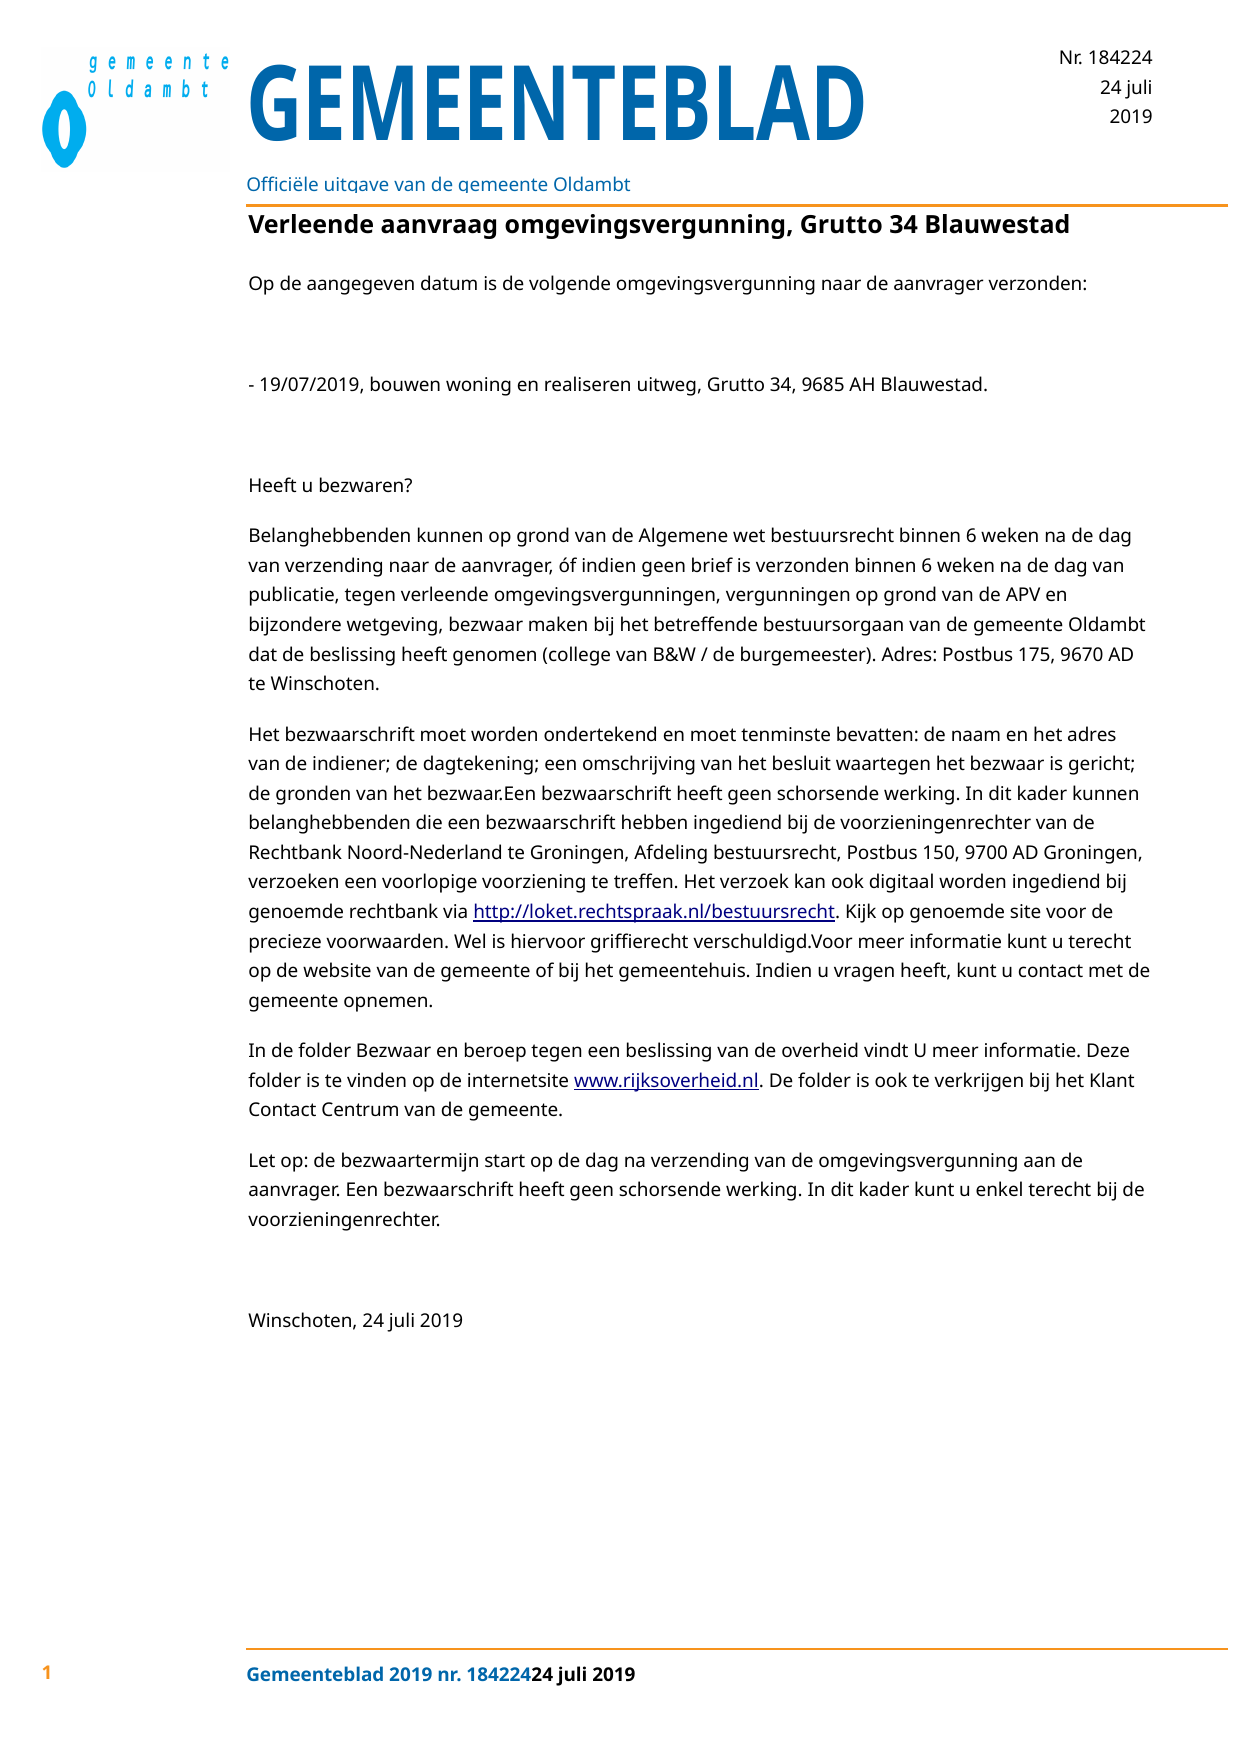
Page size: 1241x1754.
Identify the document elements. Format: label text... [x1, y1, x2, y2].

text Heeft u bezwaren? [248, 472, 1152, 498]
text In de folder Bezwaar en beroep tegen een beslissing van de overheid vindt U meer informatie. Deze folder is te vinden op de internetsite www.rijksoverheid.nl. De folder is ook te verkrijgen bij het Klant Contact Centrum van de gemeente. [248, 1037, 1152, 1122]
text Verleende aanvraag omgevingsvergunning, Grutto 34 Blauwestad [248, 207, 1152, 241]
text Op de aangegeven datum is de volgende omgevingsvergunning naar de aanvrager verzonden: [248, 270, 1152, 296]
text - 19/07/2019, bouwen woning en realiseren uitweg, Grutto 34, 9685 AH Blauwestad. [248, 371, 1152, 397]
text Let op: de bezwaartermijn start op de dag na verzending van de omgevingsvergunning aan de aanvrager. Een bezwaarschrift heeft geen schorsende werking. In dit kader kunt u enkel terecht bij de voorzieningenrechter. [248, 1147, 1152, 1232]
text Belanghebbenden kunnen op grond van de Algemene wet bestuursrecht binnen 6 weken na de dag van verzending naar de aanvrager, óf indien geen brief is verzonden binnen 6 weken na de dag van publicatie, tegen verleende omgevingsvergunningen, vergunningen op grond van de APV en bijzondere wetgeving, bezwaar maken bij het betreffende bestuursorgaan van de gemeente Oldambt dat de beslissing heeft genomen (college van B&W / de burgemeester). Adres: Postbus 175, 9670 AD te Winschoten. [248, 522, 1152, 696]
text Het bezwaarschrift moet worden ondertekend en moet tenminste bevatten: de naam en het adres van de indiener; de dagtekening; een omschrijving van het besluit waartegen het bezwaar is gericht; de gronden van het bezwaar.Een bezwaarschrift heeft geen schorsende werking. In dit kader kunnen belanghebbenden die een bezwaarschrift hebben ingediend bij de voorzieningenrechter van de Rechtbank Noord-Nederland te Groningen, Afdeling bestuursrecht, Postbus 150, 9700 AD Groningen, verzoeken een voorlopige voorziening te treffen. Het verzoek kan ook digitaal worden ingediend bij genoemde rechtbank via http://loket.rechtspraak.nl/bestuursrecht. Kijk op genoemde site voor de precieze voorwaarden. Wel is hiervoor griffierecht verschuldigd.Voor meer informatie kunt u terecht op de website van de gemeente of bij het gemeentehuis. Indien u vragen heeft, kunt u contact met de gemeente opnemen. [248, 721, 1152, 1013]
picture [41, 47, 231, 172]
text Winschoten, 24 juli 2019 [248, 1307, 1152, 1333]
